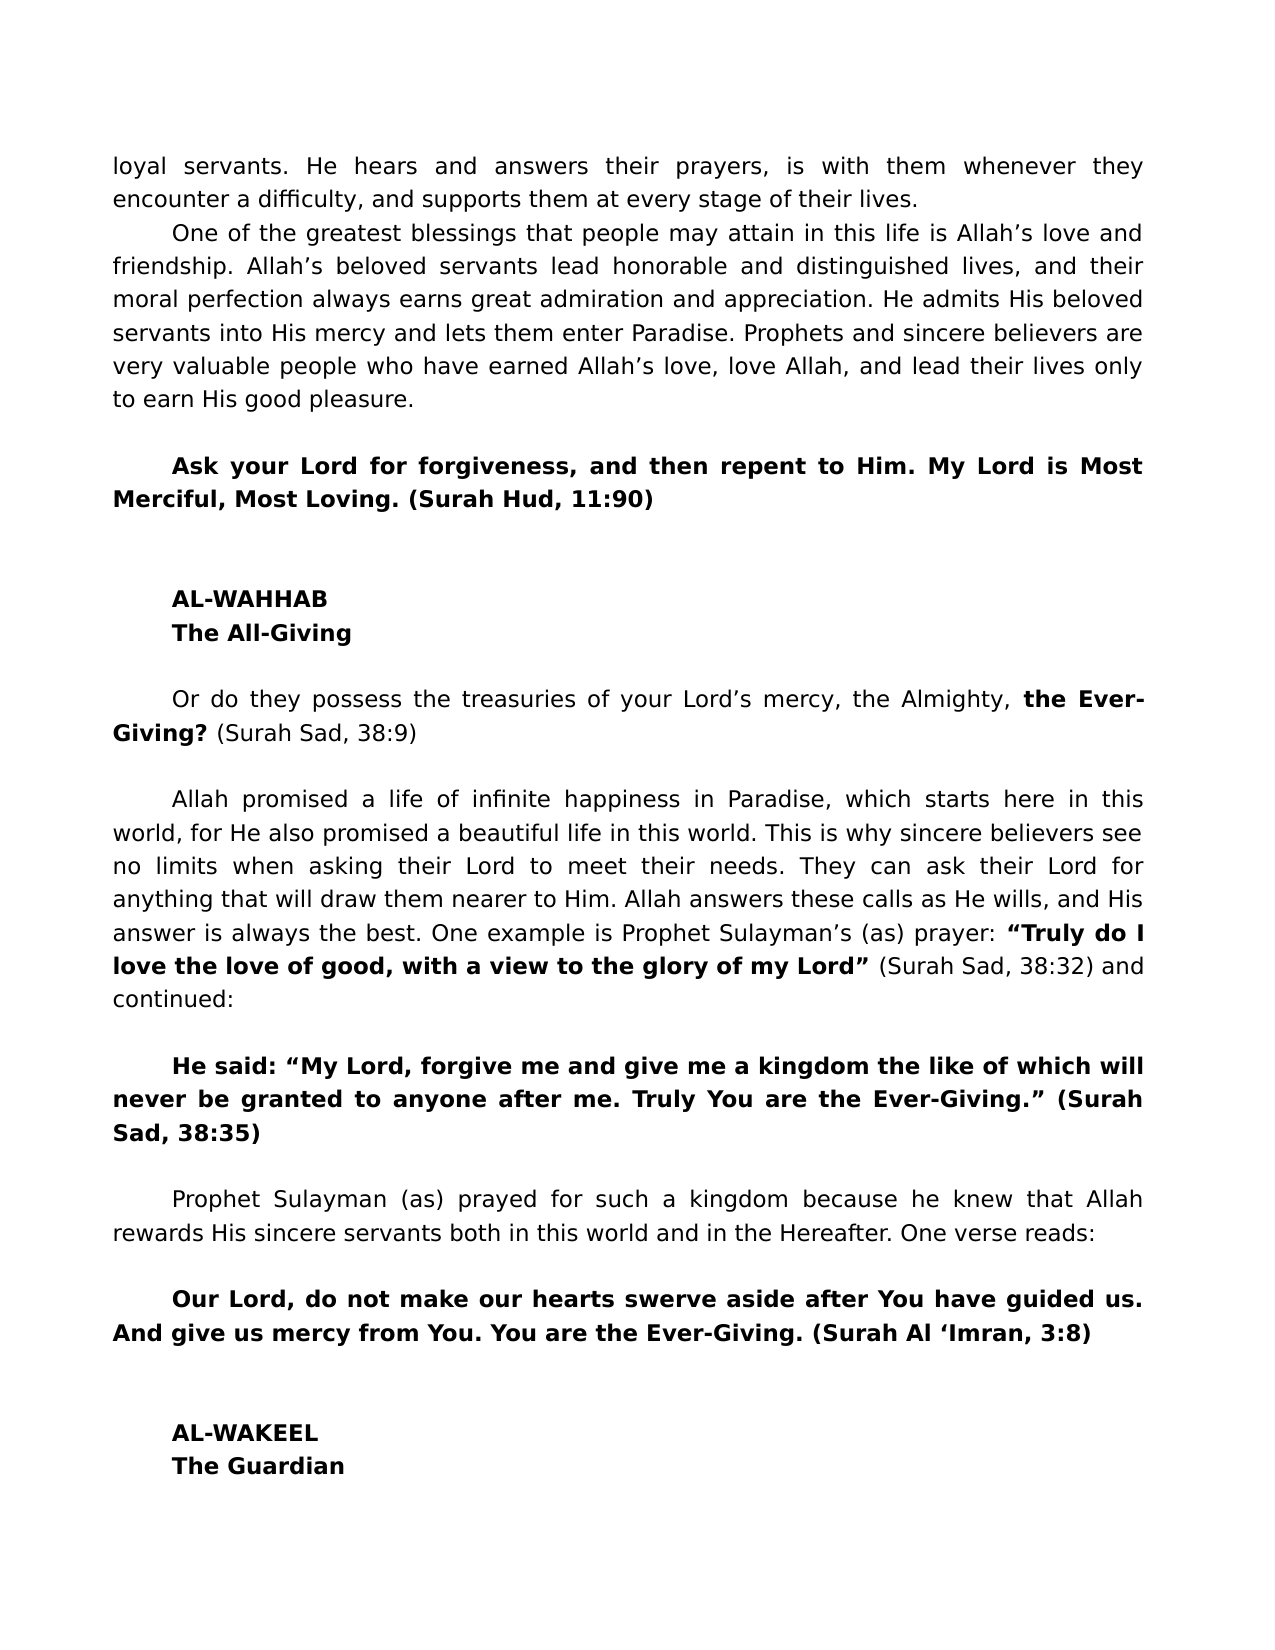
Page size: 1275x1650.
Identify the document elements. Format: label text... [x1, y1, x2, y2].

text Our Lord, do not make our hearts swerve aside after You have guided us. And give us mercy from You. You are the Ever-Giving. (Surah Al ‘Imran, 3:8) [112, 1281, 1145, 1348]
text Ask your Lord for forgiveness, and then repent to Him. My Lord is Most Merciful, Most Loving. (Surah Hud, 11:90) [112, 448, 1145, 514]
text Allah promised a life of infinite happiness in Paradise, which starts here in this world, for He also promised a beautiful life in this world. This is why sincere believers see no limits when asking their Lord to meet their needs. They can ask their Lord for anything that will draw them nearer to Him. Allah answers these calls as He wills, and His answer is always the best. One example is Prophet Sulayman’s (as) prayer: “Truly do I love the love of good, with a view to the glory of my Lord” (Surah Sad, 38:32) and continued: [112, 781, 1145, 1014]
text Prophet Sulayman (as) prayed for such a kingdom because he knew that Allah rewards His sincere servants both in this world and in the Hereafter. One verse reads: [112, 1181, 1145, 1248]
text The Guardian [112, 1448, 1145, 1481]
text AL-WAKEEL [112, 1414, 1145, 1448]
text loyal servants. He hears and answers their prayers, is with them whenever they encounter a difficulty, and supports them at every stage of their lives. [112, 148, 1145, 214]
text AL-WAHHAB [112, 581, 1145, 614]
text Or do they possess the treasuries of your Lord’s mercy, the Almighty, the Ever-Giving? (Surah Sad, 38:9) [112, 681, 1145, 748]
text One of the greatest blessings that people may attain in this life is Allah’s love and friendship. Allah’s beloved servants lead honorable and distinguished lives, and their moral perfection always earns great admiration and appreciation. He admits His beloved servants into His mercy and lets them enter Paradise. Prophets and sincere believers are very valuable people who have earned Allah’s love, love Allah, and lead their lives only to earn His good pleasure. [112, 214, 1145, 414]
text He said: “My Lord, forgive me and give me a kingdom the like of which will never be granted to anyone after me. Truly You are the Ever-Giving.” (Surah Sad, 38:35) [112, 1048, 1145, 1148]
text The All-Giving [112, 614, 1145, 648]
